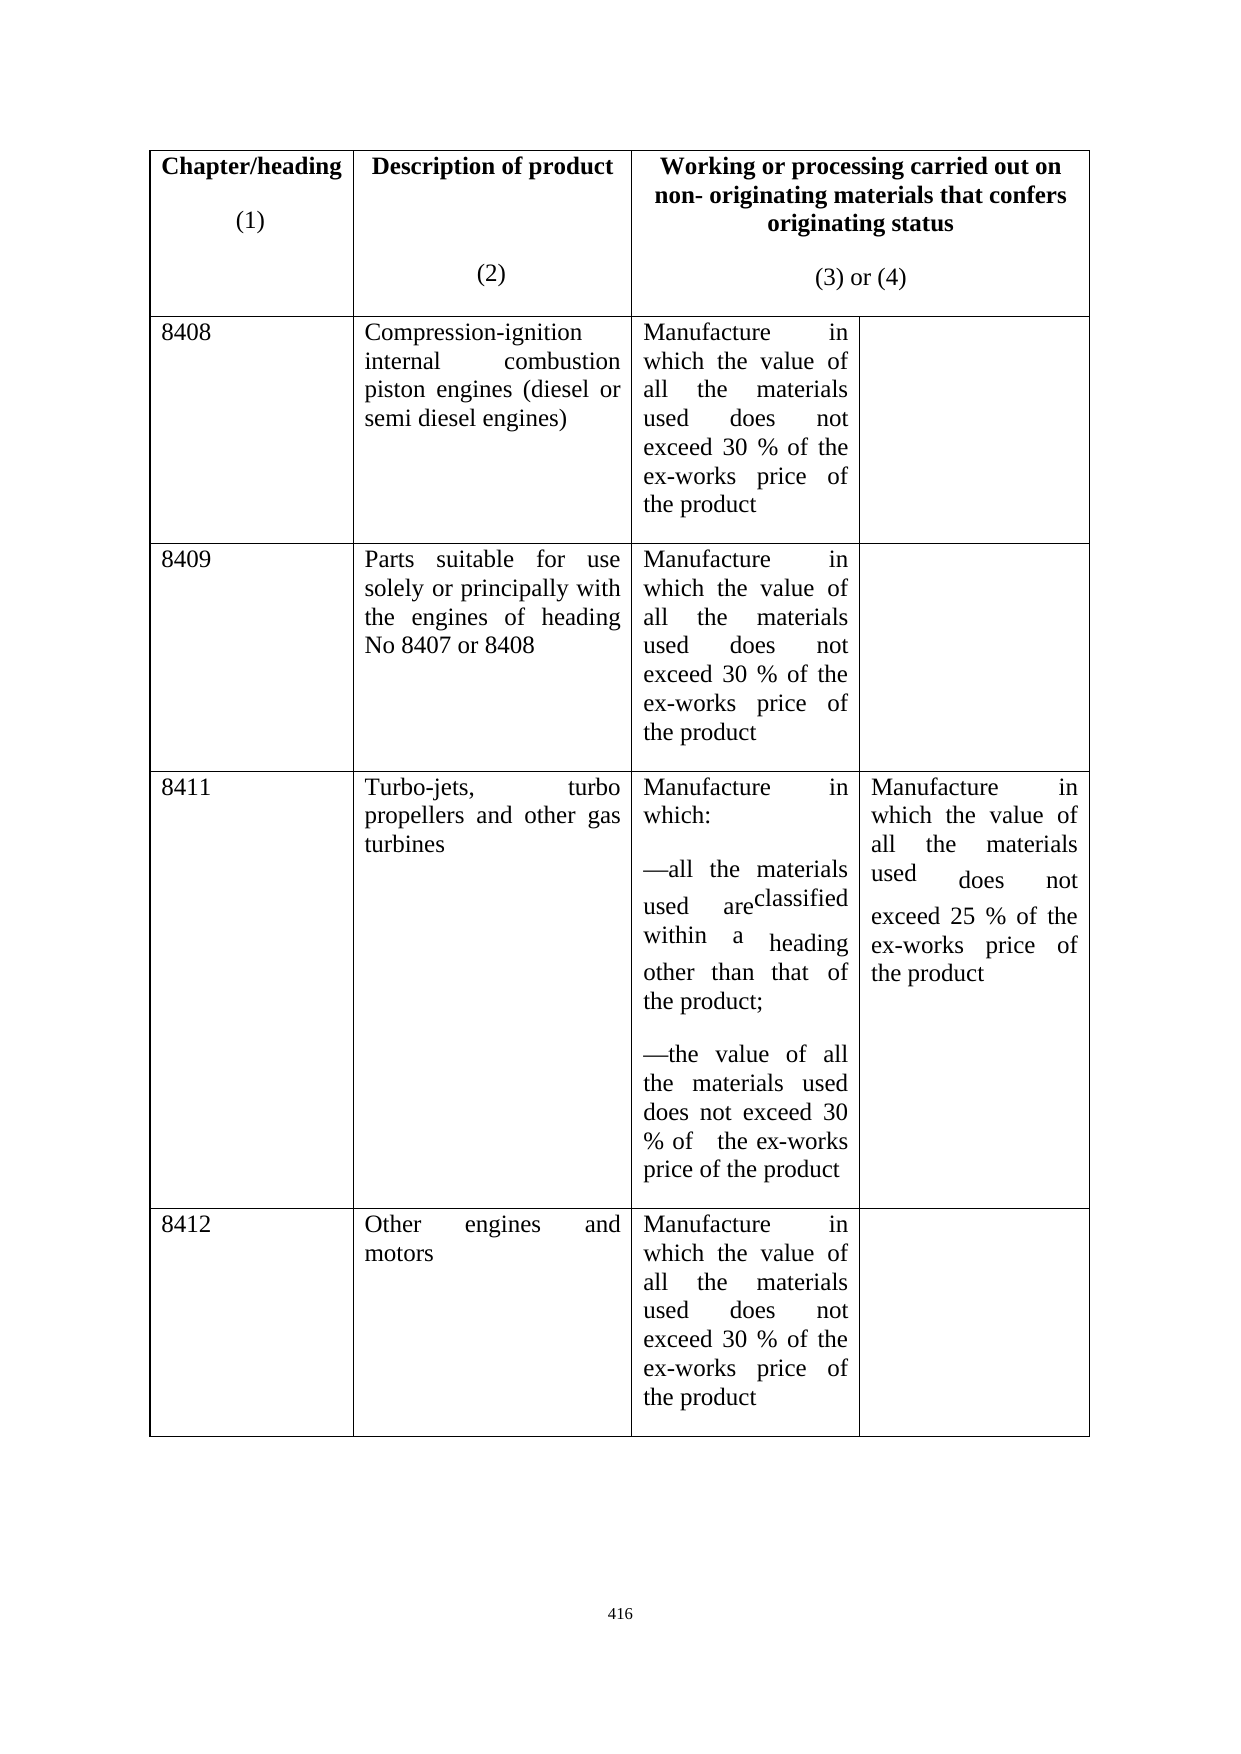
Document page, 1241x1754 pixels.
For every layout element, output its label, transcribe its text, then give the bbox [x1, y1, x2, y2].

table_cell Compression-ignition internal combustion piston engines (diesel or semi diesel engines) [354, 317, 631, 543]
table_cell 8409 [151, 544, 353, 771]
table_cell Manufacture in which the value of all the materials used does not exceed 25 % of the ex-works price of the product [860, 772, 1089, 1208]
table_cell Manufacture in which the value of all the materials used does not exceed 30 % of the ex-works price of the product [632, 317, 859, 543]
table_cell [860, 544, 1089, 771]
table_cell 8412 [151, 1209, 353, 1436]
table_cell [860, 1209, 1089, 1436]
table_cell Manufacture in which the value of all the materials used does not exceed 30 % of the ex-works price of the product [632, 1209, 859, 1436]
table_header Working or processing carried out on non- originating materials that confers originating status (3) or (4) [632, 151, 1089, 316]
table_cell 8408 [151, 317, 353, 543]
table_header Description of product (2) [354, 151, 631, 316]
table_cell [860, 317, 1089, 543]
table_cell Manufacture in which the value of all the materials used does not exceed 30 % of the ex-works price of the product [632, 544, 859, 771]
table_header Chapter/heading (1) [151, 151, 353, 316]
table_cell Parts suitable for use solely or principally with the engines of heading No 8407 or 8408 [354, 544, 631, 771]
table_cell Other engines and motors [354, 1209, 631, 1436]
table_cell Manufacture in which: —all the materials used areclassified within a heading other than that of the product; —the value of all the materials used does not exceed 30 % of the ex-works price of the product [632, 772, 859, 1208]
table_cell 8411 [151, 772, 353, 1208]
table_cell Turbo-jets, turbo propellers and other gas turbines [354, 772, 631, 1208]
